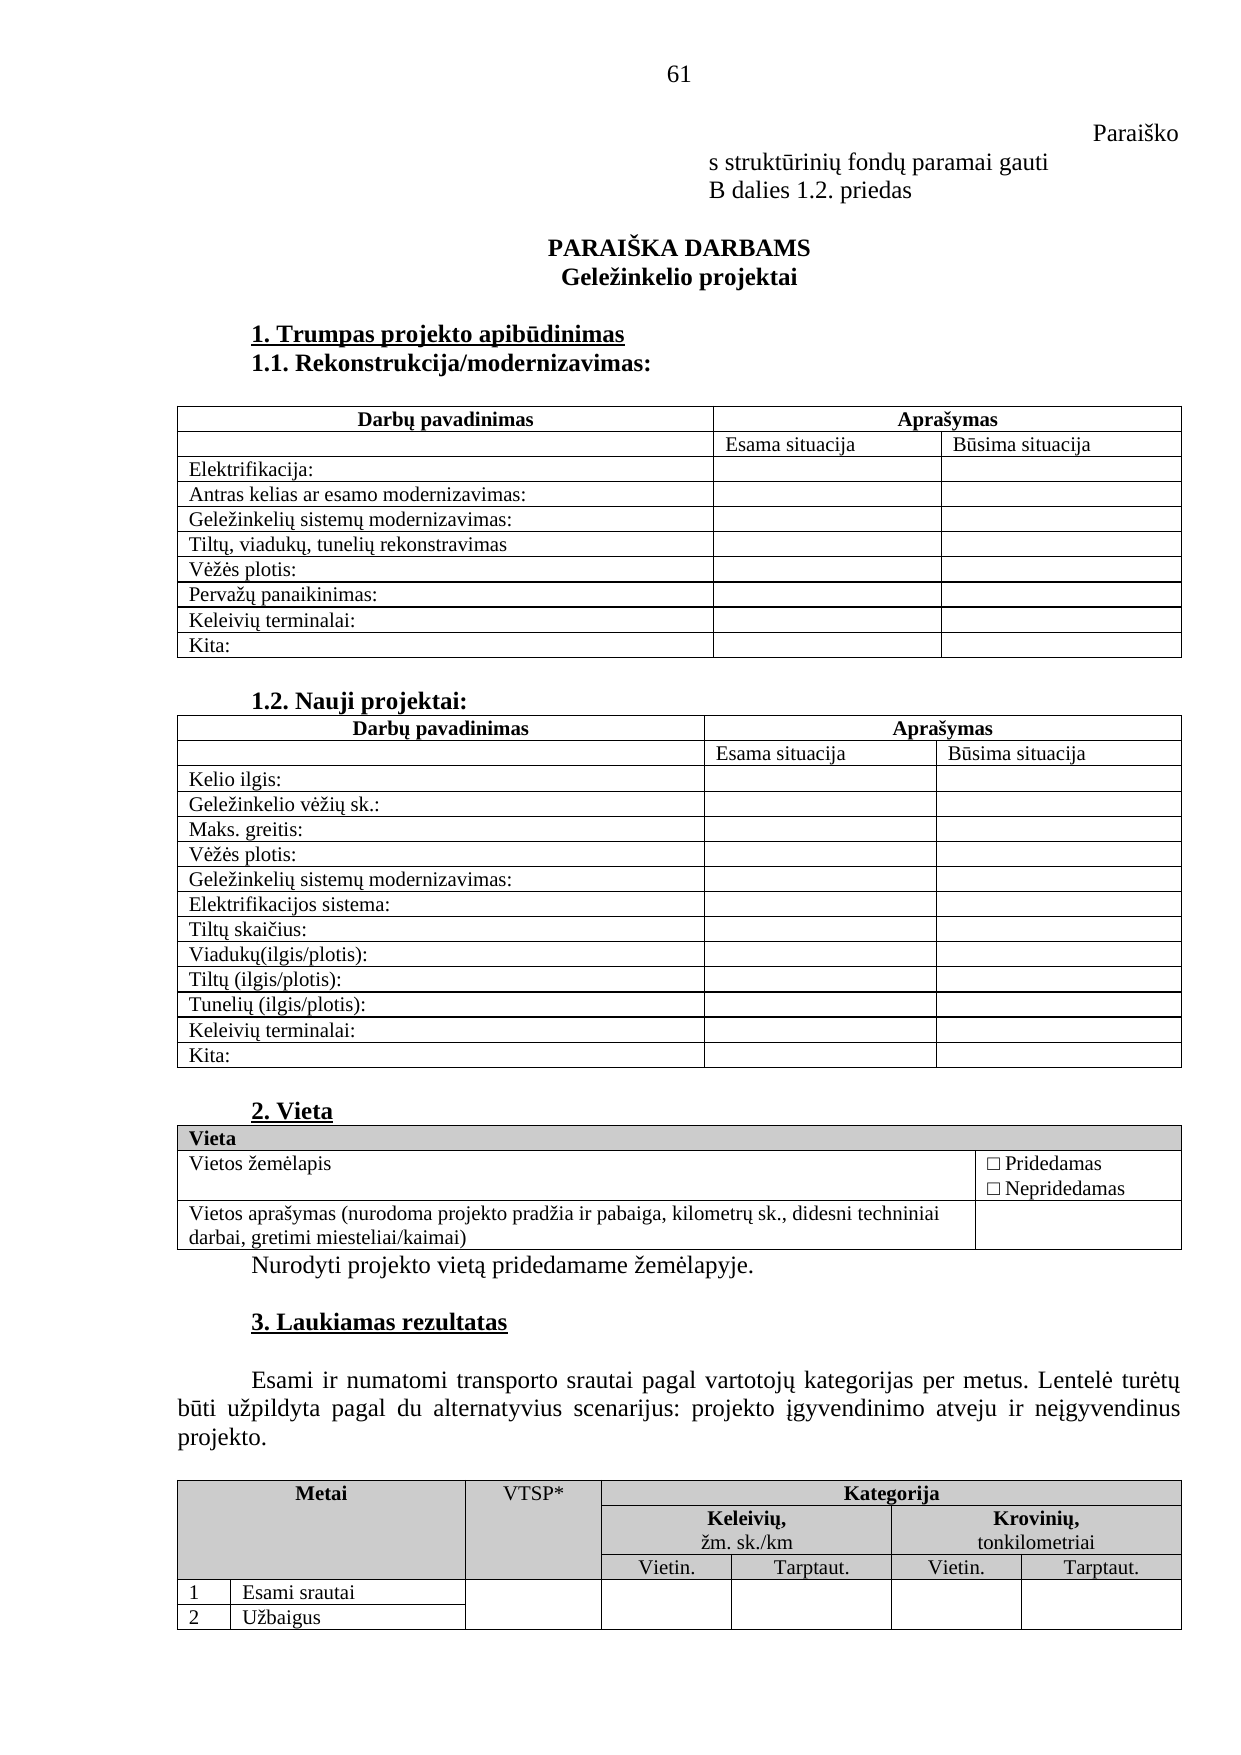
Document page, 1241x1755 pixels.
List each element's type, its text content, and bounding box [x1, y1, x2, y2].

table_cell Būsima situacija [942, 432, 1181, 456]
table_cell [937, 1043, 1181, 1067]
text B dalies 1.2. priedas [177, 176, 1181, 204]
table_cell Elektrifikacija: [178, 457, 713, 481]
table_cell [714, 557, 941, 581]
table_cell [942, 633, 1181, 657]
table_cell [937, 867, 1181, 891]
table_cell 2 [178, 1605, 230, 1629]
table_cell [466, 1580, 601, 1629]
table_cell Kita: [178, 1043, 704, 1067]
table_cell [732, 1580, 891, 1629]
table_cell Keleivių terminalai: [178, 608, 713, 632]
table_cell Esami srautai [231, 1580, 465, 1604]
table_cell Vietos aprašymas (nurodoma projekto pradžia ir pabaiga, kilometrų sk., didesni techniniai darbai, gretimi miesteliai/kaimai) [178, 1201, 975, 1249]
table_cell Elektrifikacijos sistema: [178, 892, 704, 916]
text 2. Vieta [177, 1096, 1181, 1125]
table_cell [705, 842, 936, 866]
table_cell Tarptaut. [732, 1555, 891, 1579]
table_cell [937, 842, 1181, 866]
table_cell [705, 993, 936, 1016]
text Paraiškos struktūrinių fondų paramai gauti [709, 118, 1181, 176]
table_cell [705, 1018, 936, 1042]
table_cell [937, 792, 1181, 816]
table_cell [714, 583, 941, 606]
table_cell Geležinkelių sistemų modernizavimas: [178, 507, 713, 531]
table_cell Geležinkelių sistemų modernizavimas: [178, 867, 704, 891]
table_cell [942, 608, 1181, 632]
table_cell Geležinkelio vėžių sk.: [178, 792, 704, 816]
table_cell [937, 817, 1181, 841]
table_cell [705, 917, 936, 941]
table_header Kategorija [602, 1481, 1181, 1505]
table_cell Būsima situacija [937, 741, 1181, 765]
table_cell [937, 1018, 1181, 1042]
table_header Darbų pavadinimas [178, 716, 704, 740]
table_cell Antras kelias ar esamo modernizavimas: [178, 482, 713, 506]
table_cell [937, 993, 1181, 1016]
table_cell [937, 917, 1181, 941]
table_cell [705, 1043, 936, 1067]
table_cell [705, 942, 936, 966]
table_cell Esama situacija [705, 741, 936, 765]
table_cell Keleivių terminalai: [178, 1018, 704, 1042]
table_cell □ Pridedamas □ Nepridedamas [976, 1151, 1181, 1199]
table_cell [976, 1201, 1181, 1249]
table_cell [705, 867, 936, 891]
table_header Aprašymas [714, 407, 1181, 431]
table_cell Užbaigus [231, 1605, 465, 1629]
table_cell [942, 583, 1181, 606]
table_cell [714, 457, 941, 481]
table_cell Vietin. [602, 1555, 731, 1579]
table_cell [714, 482, 941, 506]
table_cell [178, 741, 704, 765]
table_cell [942, 557, 1181, 581]
table_cell [602, 1580, 731, 1629]
table_cell 1 [178, 1580, 230, 1604]
text 1.2. Nauji projektai: [177, 686, 1181, 715]
table_cell Kita: [178, 633, 713, 657]
table_cell Tiltų skaičius: [178, 917, 704, 941]
table_cell Viadukų(ilgis/plotis): [178, 942, 704, 966]
text Nurodyti projekto vietą pridedamame žemėlapyje. [177, 1250, 1181, 1278]
text PARAIŠKA DARBAMS [177, 233, 1181, 262]
table_cell [937, 967, 1181, 991]
table_cell [1022, 1580, 1181, 1629]
table_cell Vėžės plotis: [178, 557, 713, 581]
table_header Metai [178, 1481, 465, 1579]
table_header Darbų pavadinimas [178, 407, 713, 431]
table_cell Pervažų panaikinimas: [178, 583, 713, 606]
table_cell [937, 942, 1181, 966]
table_cell [178, 432, 713, 456]
table_cell [714, 507, 941, 531]
table_header Aprašymas [705, 716, 1181, 740]
table_cell [714, 608, 941, 632]
text 3. Laukiamas rezultatas [177, 1307, 1181, 1336]
table_cell Keleivių, žm. sk./km [602, 1506, 891, 1554]
table_cell [714, 633, 941, 657]
table_cell Vėžės plotis: [178, 842, 704, 866]
table_cell Kelio ilgis: [178, 766, 704, 791]
table_cell [705, 892, 936, 916]
table_cell [705, 792, 936, 816]
table_header VTSP* [466, 1481, 601, 1579]
table_cell [937, 766, 1181, 791]
table_cell [942, 457, 1181, 481]
table_cell [714, 532, 941, 556]
table_cell Krovinių, tonkilometriai [892, 1506, 1181, 1554]
table_cell Vietos žemėlapis [178, 1151, 975, 1199]
table_cell [705, 967, 936, 991]
table_header Vieta [178, 1126, 1181, 1150]
text Geležinkelio projektai [177, 262, 1181, 291]
table_cell Tarptaut. [1022, 1555, 1181, 1579]
text 1. Trumpas projekto apibūdinimas [177, 319, 1181, 348]
table_cell Tiltų (ilgis/plotis): [178, 967, 704, 991]
table_cell [942, 482, 1181, 506]
table_cell Vietin. [892, 1555, 1021, 1579]
table_cell Tunelių (ilgis/plotis): [178, 993, 704, 1016]
table_cell Tiltų, viadukų, tunelių rekonstravimas [178, 532, 713, 556]
table_cell [942, 532, 1181, 556]
table_cell Maks. greitis: [178, 817, 704, 841]
table_cell [942, 507, 1181, 531]
table_cell [892, 1580, 1021, 1629]
text 1.1. Rekonstrukcija/modernizavimas: [177, 348, 1181, 377]
table_cell [705, 766, 936, 791]
text Esami ir numatomi transporto srautai pagal vartotojų kategorijas per metus. Lentelė turėtų būti užpildyta pagal du alternatyvius scenarijus: projekto įgyvendinimo atveju ir neįgyvendinus projekto. [177, 1365, 1181, 1451]
table_cell Esama situacija [714, 432, 941, 456]
table_cell [937, 892, 1181, 916]
table_cell [705, 817, 936, 841]
